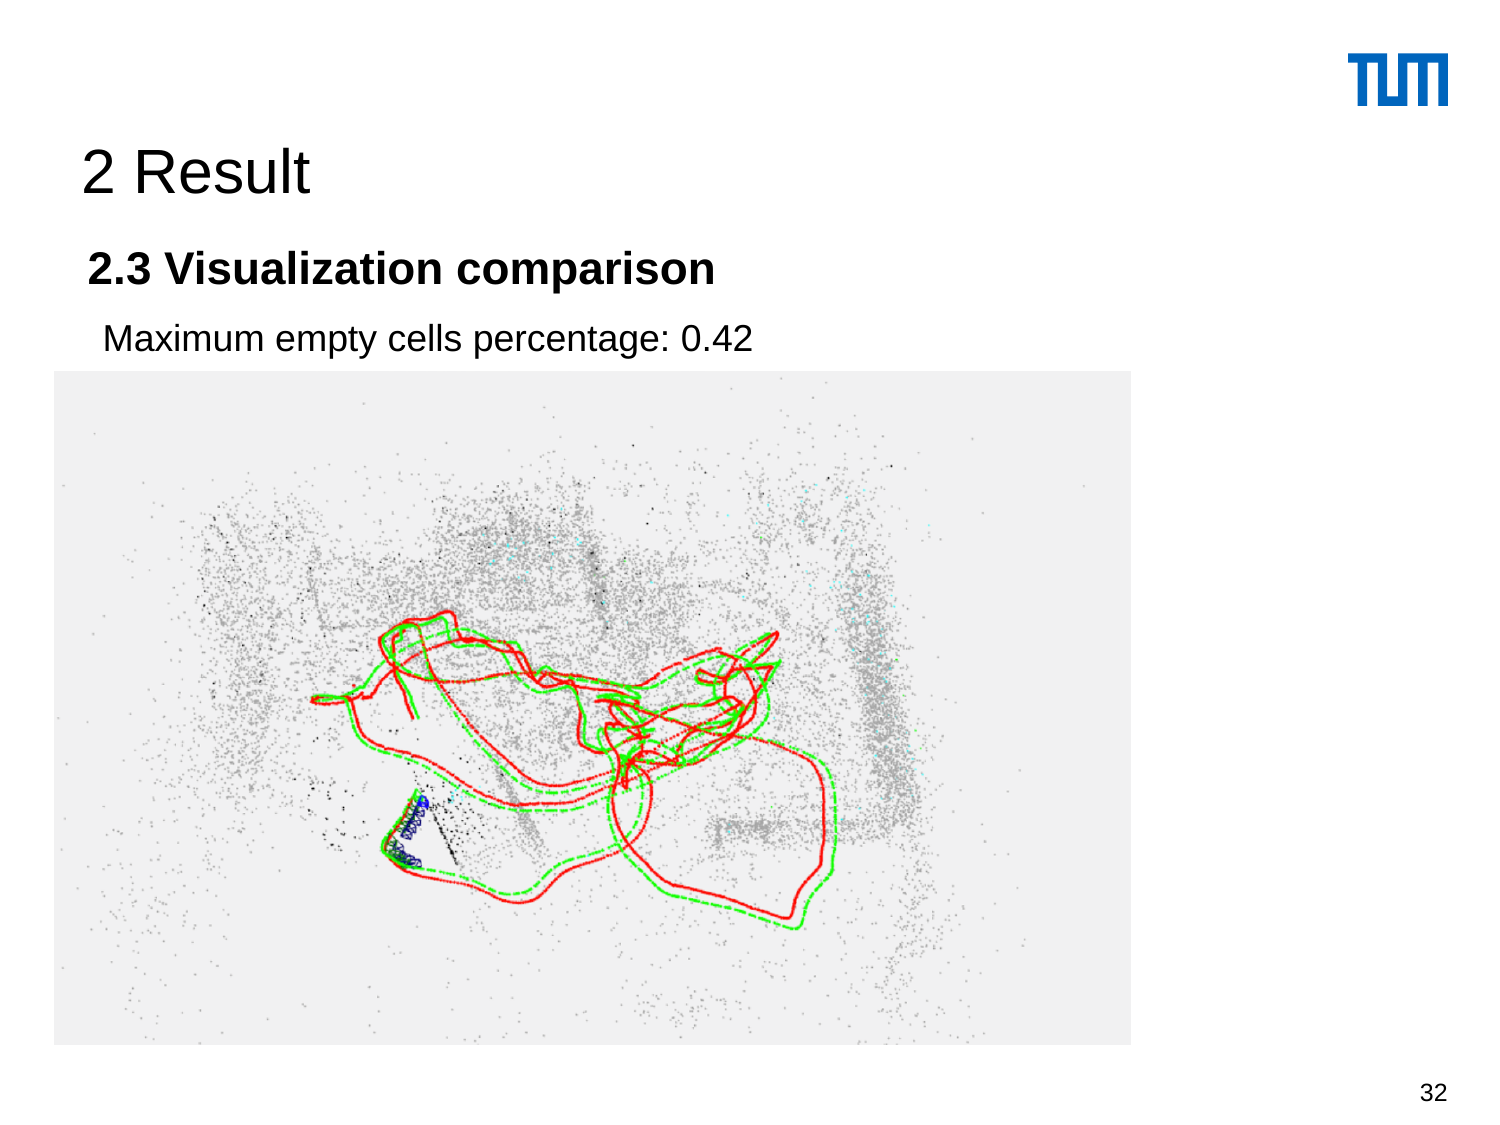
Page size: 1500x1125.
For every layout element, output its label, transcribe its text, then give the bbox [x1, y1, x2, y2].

picture [54, 371, 1131, 1046]
slide_number [1111, 1061, 1448, 1122]
list 2.3 Visualization comparison [87, 231, 1416, 963]
title 2 Result [81, 139, 1110, 207]
text_box Maximum empty cells percentage: 0.42 [87, 309, 870, 370]
